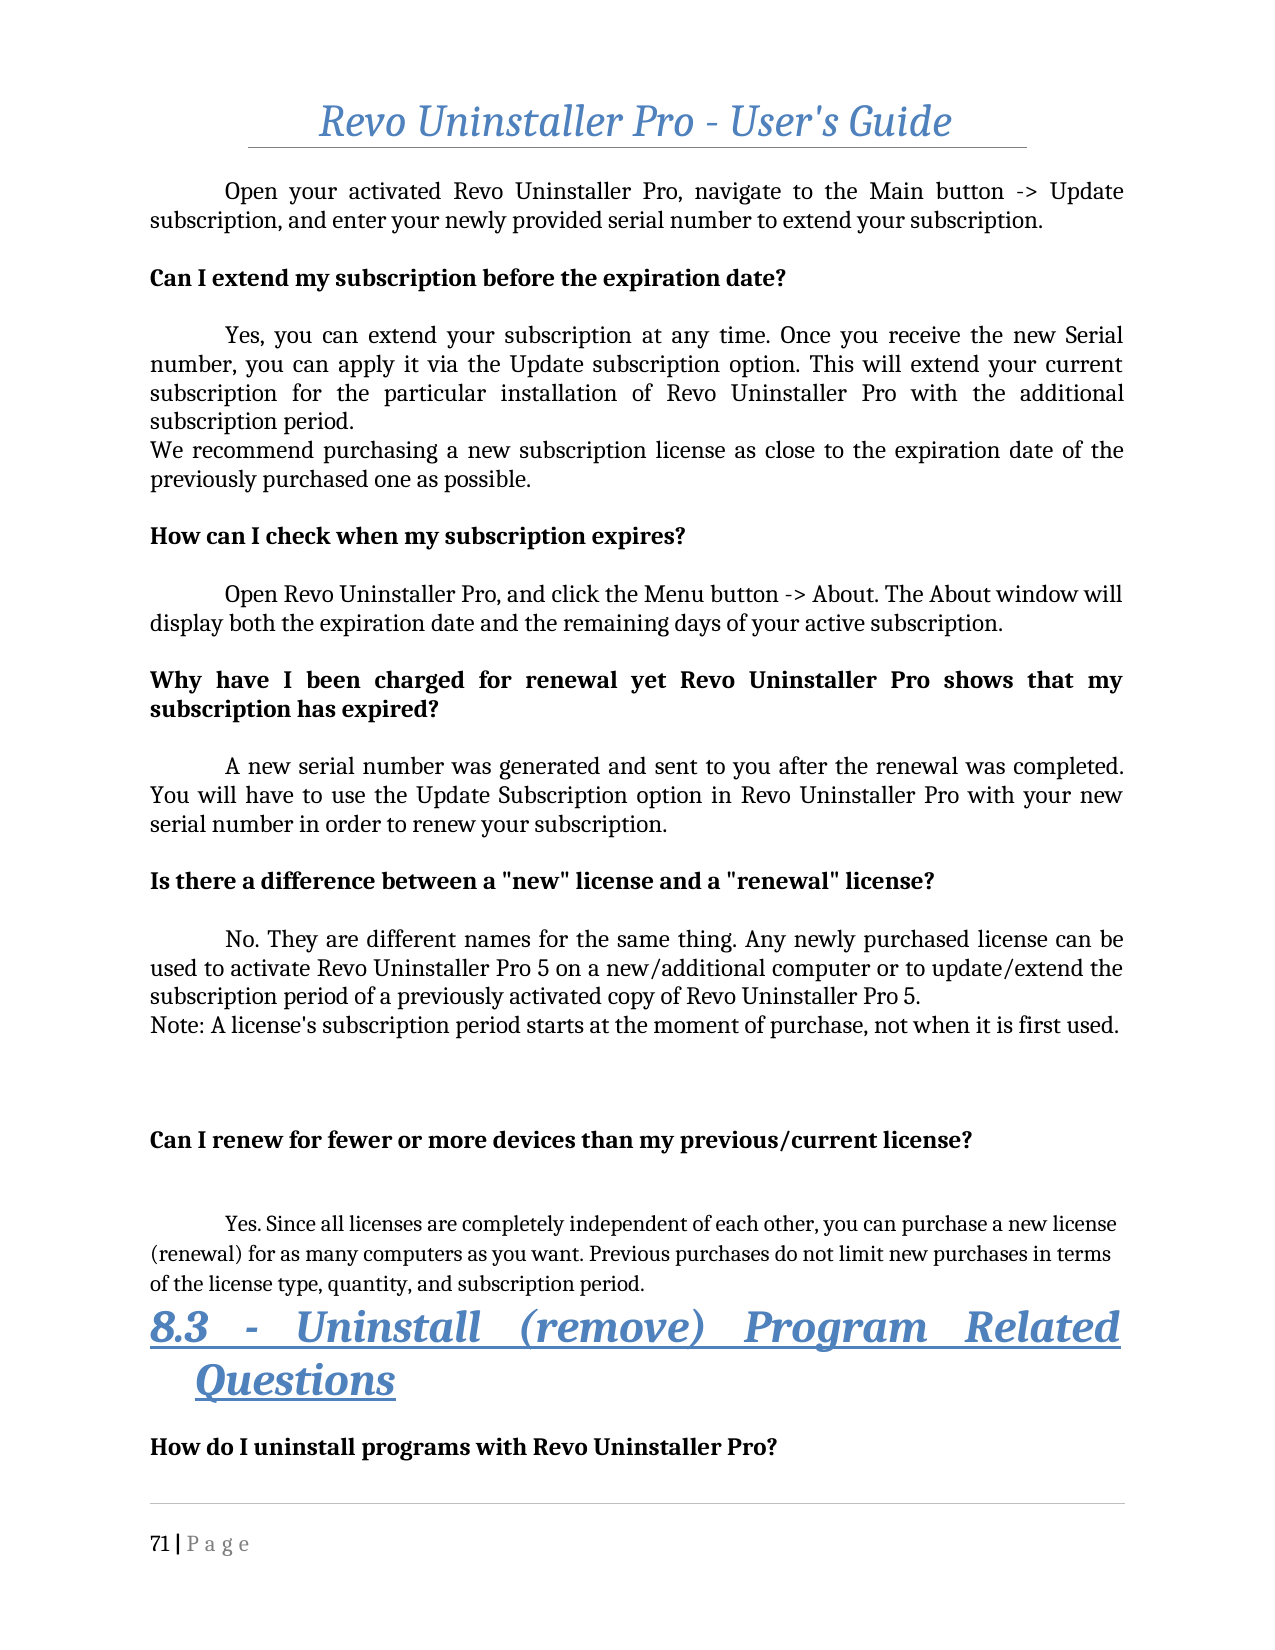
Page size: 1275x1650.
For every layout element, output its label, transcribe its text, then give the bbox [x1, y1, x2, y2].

text How can I check when my subscription expires? [150, 522, 1125, 551]
text Yes, you can extend your subscription at any time. Once you receive the new Serial number, you can apply it via the Update subscription option. This will extend your current subscription for the particular installation of Revo Uninstaller Pro with the additional subscription period. [150, 321, 1125, 436]
text A new serial number was generated and sent to you after the renewal was completed. You will have to use the Update Subscription option in Revo Uninstaller Pro with your new serial number in order to renew your subscription. [150, 752, 1125, 838]
text Why have I been charged for renewal yet Revo Uninstaller Pro shows that my subscription has expired? [150, 666, 1125, 723]
text Can I extend my subscription before the expiration date? [150, 263, 1125, 292]
subtitle 8.3 - Uninstall (remove) Program Related Questions [150, 1301, 1125, 1407]
text Open Revo Uninstaller Pro, and click the Menu button -> About. The About window will display both the expiration date and the remaining days of your active subscription. [150, 580, 1125, 637]
text How do I uninstall programs with Revo Uninstaller Pro? [150, 1433, 1125, 1462]
text Note: A license's subscription period starts at the moment of purchase, not when it is first used. [150, 1011, 1125, 1040]
text No. They are different names for the same thing. Any newly purchased license can be used to activate Revo Uninstaller Pro 5 on a new/additional computer or to update/extend the subscription period of a previously activated copy of Revo Uninstaller Pro 5. [150, 925, 1125, 1011]
text We recommend purchasing a new subscription license as close to the expiration date of the previously purchased one as possible. [150, 436, 1125, 493]
text Can I renew for fewer or more devices than my previous/current license? [150, 1126, 1125, 1155]
text Yes. Since all licenses are completely independent of each other, you can purchase a new license (renewal) for as many computers as you want. Previous purchases do not limit new purchases in terms of the license type, quantity, and subscription period. [150, 1208, 1125, 1298]
text Is there a difference between a "new" license and a "renewal" license? [150, 867, 1125, 896]
text Open your activated Revo Uninstaller Pro, navigate to the Main button -> Update subscription, and enter your newly provided serial number to extend your subscription. [150, 177, 1125, 235]
